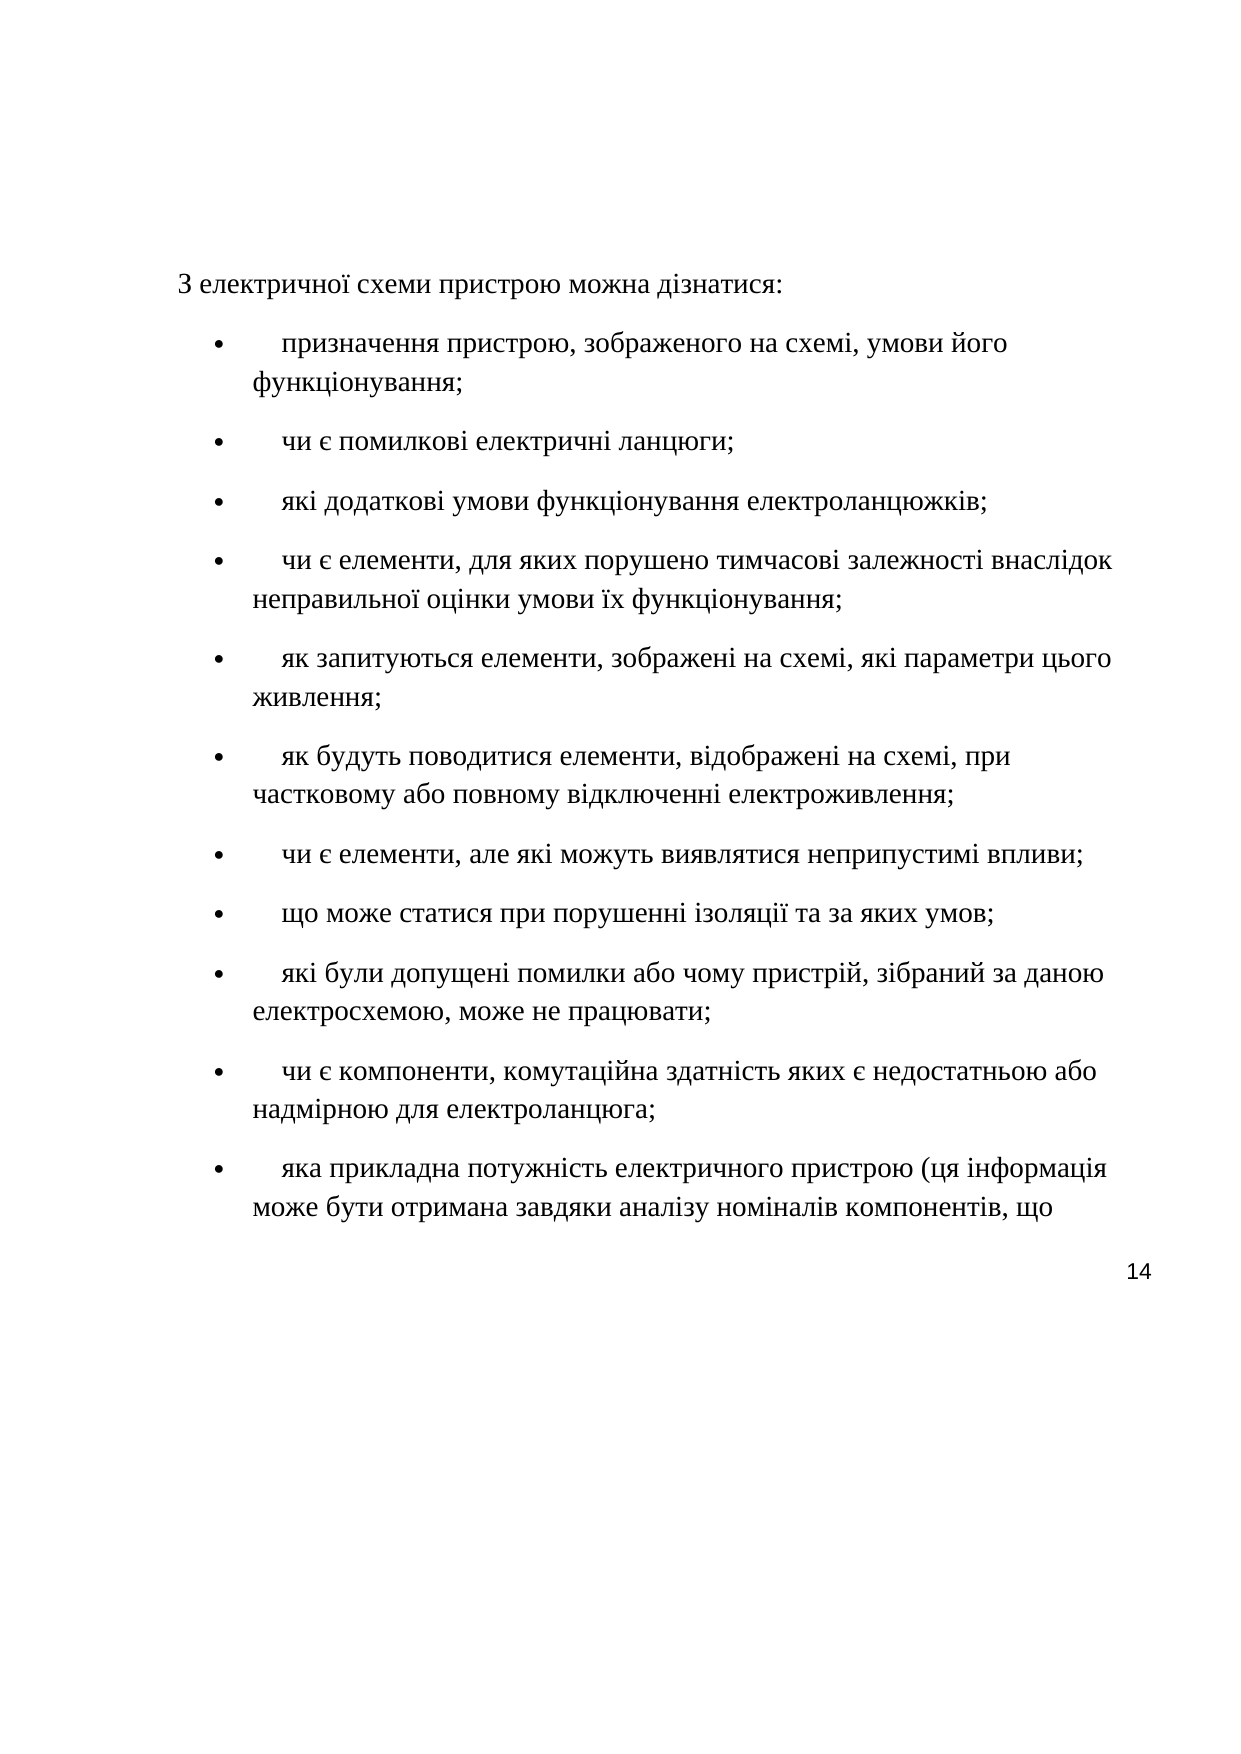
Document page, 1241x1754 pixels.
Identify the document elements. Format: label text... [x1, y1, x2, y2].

list чи є елементи, але які можуть виявлятися неприпустимі впливи; [215, 836, 1152, 869]
list що може статися при порушенні ізоляції та за яких умов; [215, 895, 1152, 929]
list як запитуються елементи, зображені на схемі, які параметри цього живлення; [215, 640, 1152, 712]
list чи є елементи, для яких порушено тимчасові залежності внаслідок неправильної оцінки умови їх функціонування; [215, 542, 1152, 614]
list чи є помилкові електричні ланцюги; [215, 423, 1152, 457]
list чи є компоненти, комутаційна здатність яких є недостатньою або надмірною для електроланцюга; [215, 1053, 1152, 1125]
list які додаткові умови функціонування електроланцюжків; [215, 483, 1152, 516]
list як будуть поводитися елементи, відображені на схемі, при частковому або повному відключенні електроживлення; [215, 738, 1152, 810]
text З електричної схеми пристрою можна дізнатися: [177, 266, 1152, 300]
list яка прикладна потужність електричного пристрою (ця інформація може бути отримана завдяки аналізу номіналів компонентів, що [215, 1151, 1152, 1223]
list призначення пристрою, зображеного на схемі, умови його функціонування; [215, 326, 1152, 398]
list які були допущені помилки або чому пристрій, зібраний за даною електросхемою, може не працювати; [215, 955, 1152, 1027]
